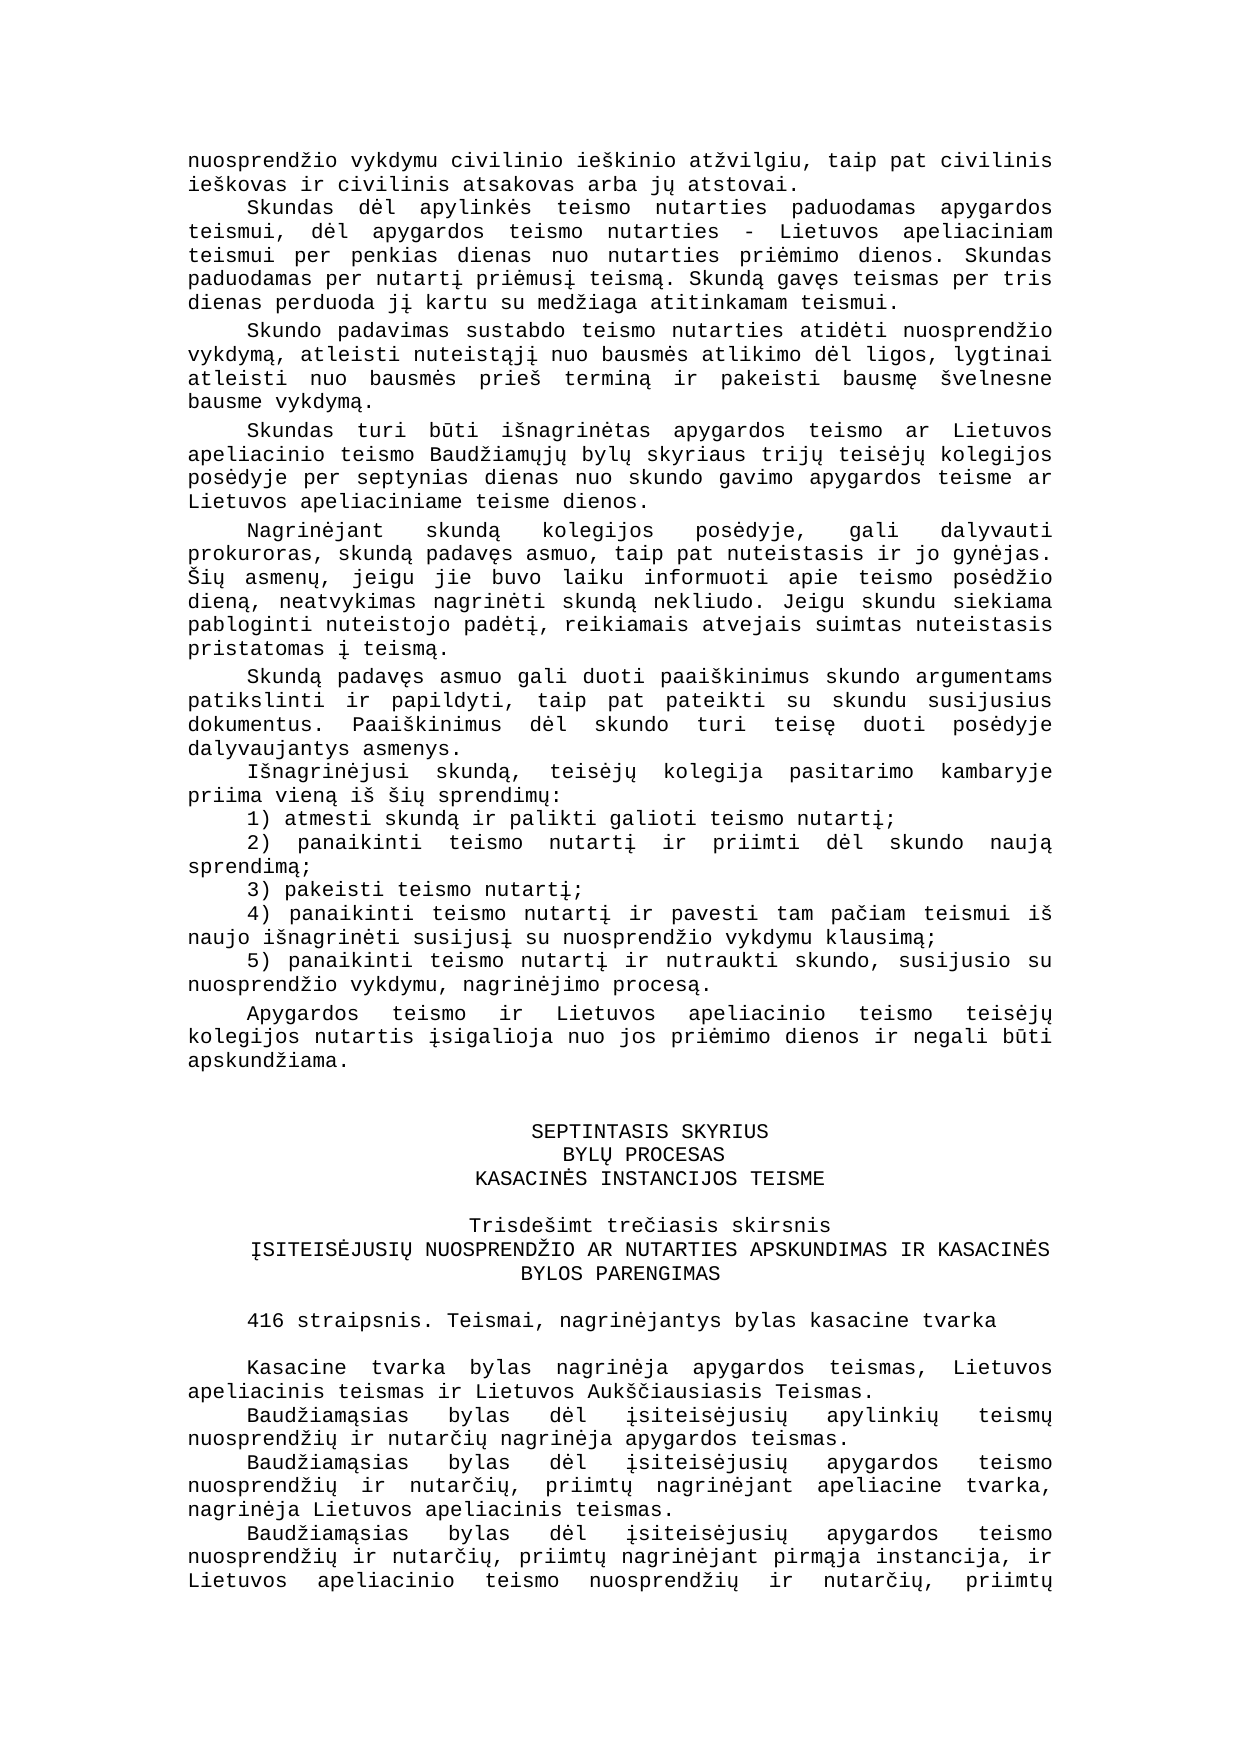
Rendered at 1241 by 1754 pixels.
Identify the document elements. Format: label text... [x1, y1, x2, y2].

text Apygardos teismo ir Lietuvos apeliacinio teismo teisėjų kolegijos nutartis įsigalioja nuo jos priėmimo dienos ir negali būti apskundžiama. [187, 1003, 1053, 1073]
text Nagrinėjant skundą kolegijos posėdyje, gali dalyvauti prokuroras, skundą padavęs asmuo, taip pat nuteistasis ir jo gynėjas. Šių asmenų, jeigu jie buvo laiku informuoti apie teismo posėdžio dieną, neatvykimas nagrinėti skundą nekliudo. Jeigu skundu siekiama pabloginti nuteistojo padėtį, reikiamais atvejais suimtas nuteistasis pristatomas į teismą. [187, 520, 1053, 662]
text Skundas turi būti išnagrinėtas apygardos teismo ar Lietuvos apeliacinio teismo Baudžiamųjų bylų skyriaus trijų teisėjų kolegijos posėdyje per septynias dienas nuo skundo gavimo apygardos teisme ar Lietuvos apeliaciniame teisme dienos. [187, 420, 1053, 515]
text Kasacine tvarka bylas nagrinėja apygardos teismas, Lietuvos apeliacinis teismas ir Lietuvos Aukščiausiasis Teismas. [187, 1357, 1053, 1404]
text 416 straipsnis. Teismai, nagrinėjantys bylas kasacine tvarka [187, 1310, 1053, 1334]
text 2) panaikinti teismo nutartį ir priimti dėl skundo naują sprendimą; [187, 832, 1053, 879]
text BYLŲ PROCESAS [187, 1144, 1053, 1168]
text Skundą padavęs asmuo gali duoti paaiškinimus skundo argumentams patikslinti ir papildyti, taip pat pateikti su skundu susijusius dokumentus. Paaiškinimus dėl skundo turi teisę duoti posėdyje dalyvaujantys asmenys. [187, 667, 1053, 761]
text ĮSITEISĖJUSIŲ NUOSPRENDŽIO AR NUTARTIES APSKUNDIMAS IR KASACINĖS BYLOS PARENGIMAS [187, 1239, 1053, 1286]
text 5) panaikinti teismo nutartį ir nutraukti skundo, susijusio su nuosprendžio vykdymu, nagrinėjimo procesą. [187, 950, 1053, 998]
text SEPTINTASIS SKYRIUS [187, 1121, 1053, 1144]
text Trisdešimt trečiasis skirsnis [187, 1215, 1053, 1239]
text Baudžiamąsias bylas dėl įsiteisėjusių apygardos teismo nuosprendžių ir nutarčių, priimtų nagrinėjant apeliacine tvarka, nagrinėja Lietuvos apeliacinis teismas. [187, 1452, 1053, 1523]
text 1) atmesti skundą ir palikti galioti teismo nutartį; [212, 808, 1053, 832]
text Skundo padavimas sustabdo teismo nutarties atidėti nuosprendžio vykdymą, atleisti nuteistąjį nuo bausmės atlikimo dėl ligos, lygtinai atleisti nuo bausmės prieš terminą ir pakeisti bausmę švelnesne bausme vykdymą. [187, 321, 1053, 415]
text 3) pakeisti teismo nutartį; [210, 879, 1053, 903]
text Baudžiamąsias bylas dėl įsiteisėjusių apygardos teismo nuosprendžių ir nutarčių, priimtų nagrinėjant pirmąja instancija, ir Lietuvos apeliacinio teismo nuosprendžių ir nutarčių, priimtų [187, 1523, 1053, 1594]
text Išnagrinėjusi skundą, teisėjų kolegija pasitarimo kambaryje priima vieną iš šių sprendimų: [187, 761, 1053, 808]
text Skundas dėl apylinkės teismo nutarties paduodamas apygardos teismui, dėl apygardos teismo nutarties - Lietuvos apeliaciniam teismui per penkias dienas nuo nutarties priėmimo dienos. Skundas paduodamas per nutartį priėmusį teismą. Skundą gavęs teismas per tris dienas perduoda jį kartu su medžiaga atitinkamam teismui. [187, 197, 1053, 316]
text nuosprendžio vykdymu civilinio ieškinio atžvilgiu, taip pat civilinis ieškovas ir civilinis atsakovas arba jų atstovai. [187, 150, 1053, 197]
text KASACINĖS INSTANCIJOS TEISME [187, 1168, 1053, 1192]
text Baudžiamąsias bylas dėl įsiteisėjusių apylinkių teismų nuosprendžių ir nutarčių nagrinėja apygardos teismas. [187, 1404, 1053, 1452]
text 4) panaikinti teismo nutartį ir pavesti tam pačiam teismui iš naujo išnagrinėti susijusį su nuosprendžio vykdymu klausimą; [187, 903, 1053, 950]
